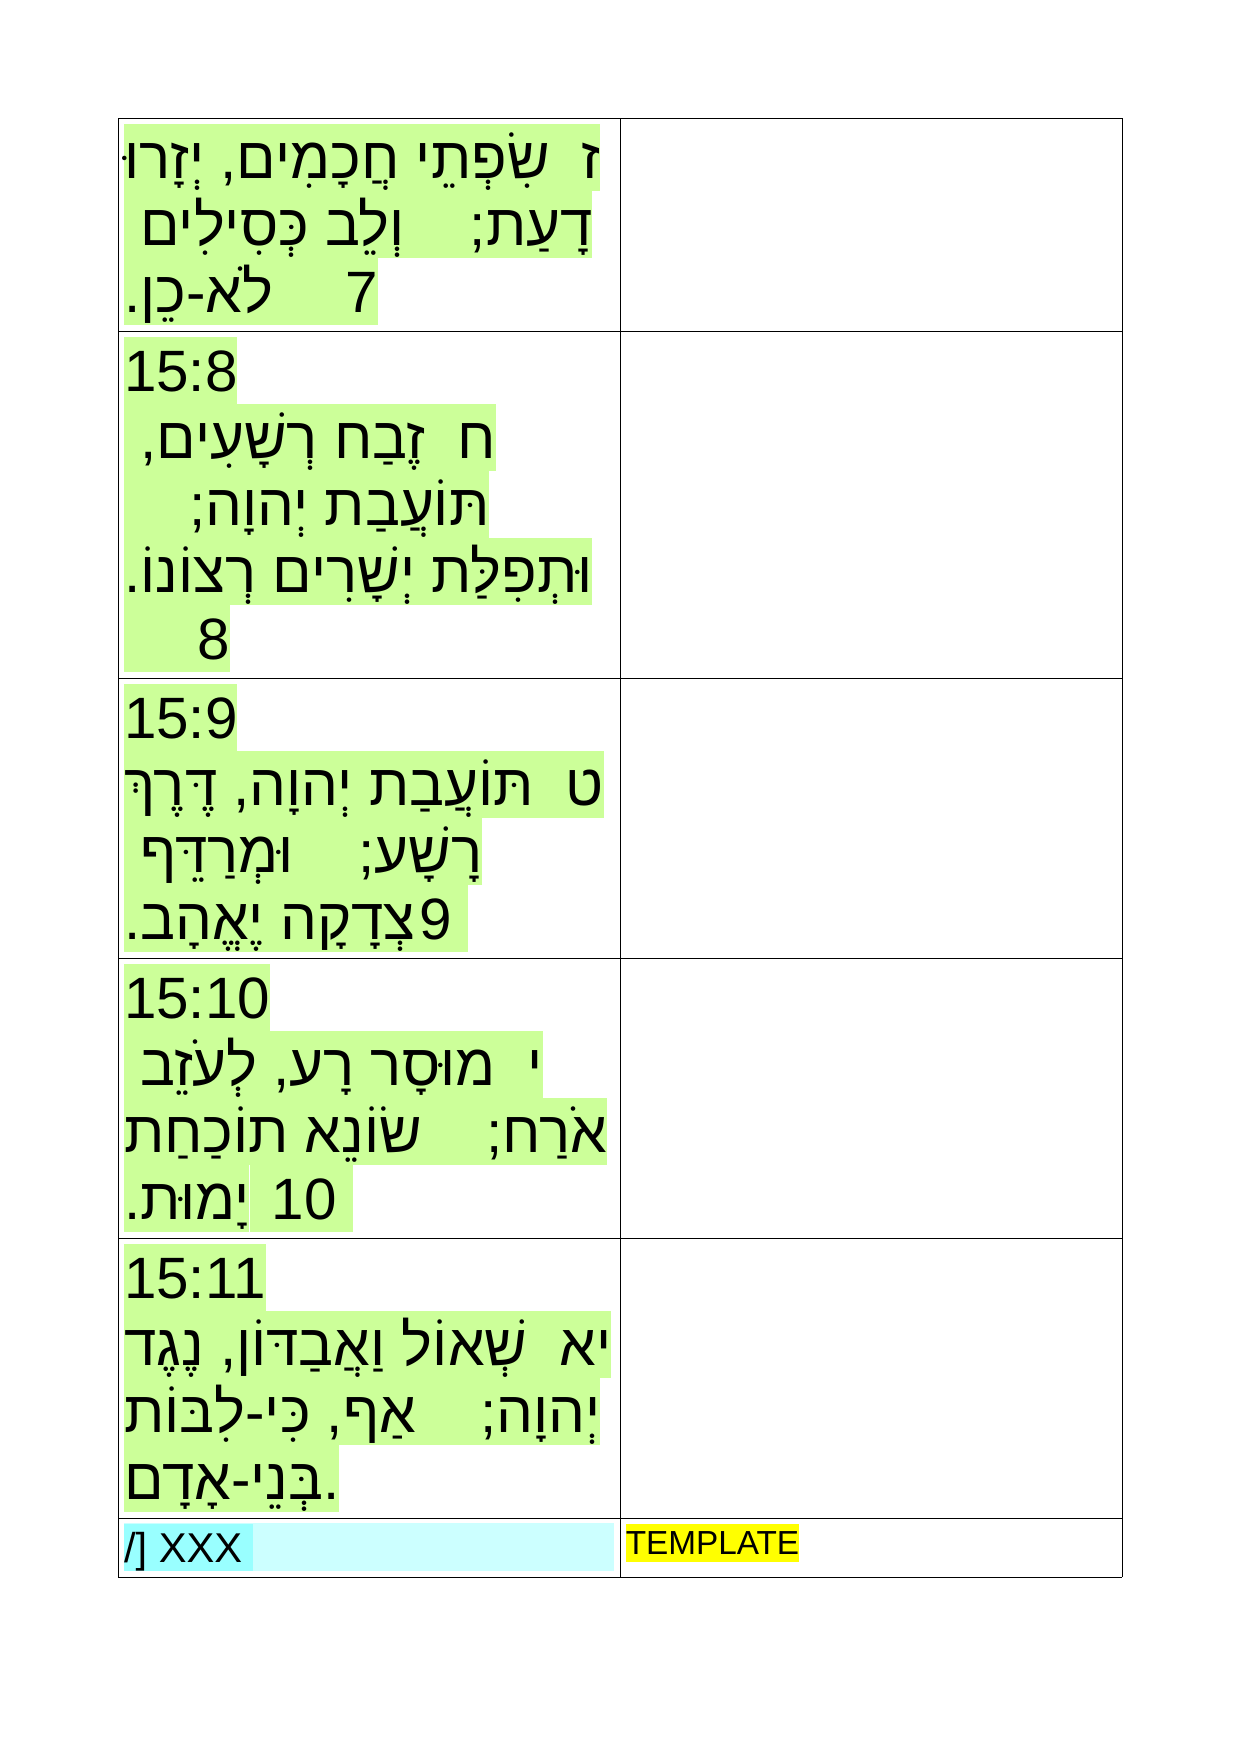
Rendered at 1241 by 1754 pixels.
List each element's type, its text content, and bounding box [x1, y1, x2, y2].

table_cell [621, 332, 1122, 678]
table_cell [621, 119, 1122, 331]
table_cell [621, 1239, 1122, 1518]
table_cell TEMPLATE [621, 1519, 1122, 1577]
table_cell 15:9 ט תּוֹעֲבַת יְהוָה, דֶּרֶךְ רָשָׁע; וּמְרַדֵּף צְדָקָה יֶאֱהָב. 9 [119, 679, 620, 958]
table_cell [621, 679, 1122, 958]
table_cell 15:7 ז שִׂפְתֵי חֲכָמִים, יְזָרוּ דָעַת; וְלֵב כְּסִילִים לֹא-כֵן. 7 [119, 119, 620, 331]
table_cell /] XXX [119, 1519, 620, 1577]
table_cell 15:11 יא שְׁאוֹל וַאֲבַדּוֹן, נֶגֶד יְהוָה; אַף, כִּי-לִבּוֹת בְּנֵי-אָדָם. [119, 1239, 620, 1518]
table_cell 15:10 י מוּסָר רָע, לְעֹזֵב אֹרַח; שׂוֹנֵא תוֹכַחַת יָמוּת. 10 [119, 959, 620, 1238]
table_cell [621, 959, 1122, 1238]
table_cell 15:8 ח זֶבַח רְשָׁעִים, תּוֹעֲבַת יְהוָה; וּתְפִלַּת יְשָׁרִים רְצוֹנוֹ. 8 [119, 332, 620, 678]
